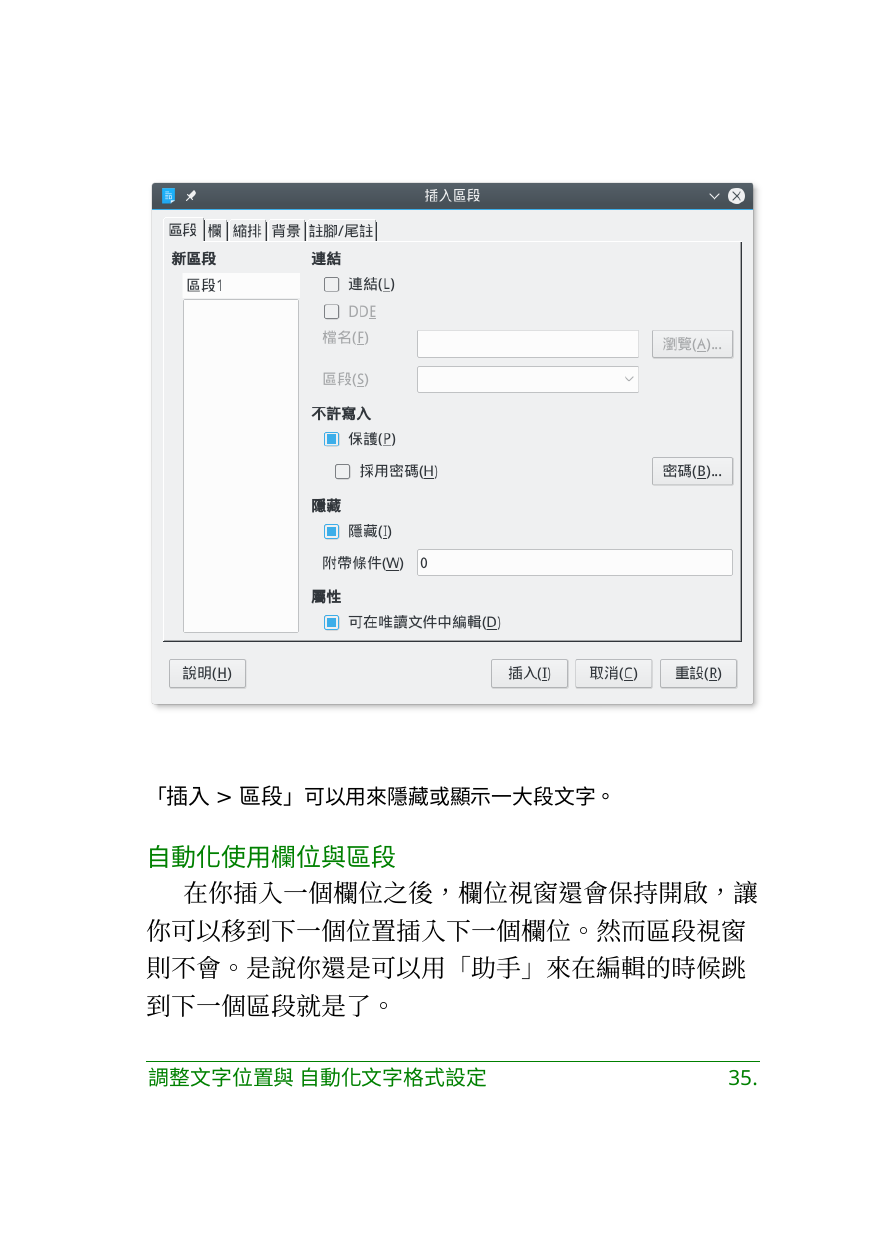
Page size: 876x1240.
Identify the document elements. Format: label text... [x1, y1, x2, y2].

picture [145, 177, 765, 716]
table_header [146, 146, 760, 177]
table_cell 「插入 > 區段」可以用來隱藏或顯示一大段文字。 [146, 775, 760, 810]
table_header [146, 716, 760, 775]
text 在你插入一個欄位之後，欄位視窗還會保持開啟，讓你可以移到下一個位置插入下一個欄位。然而區段視窗則不會。是說你還是可以用「助手」來在編輯的時候跳到下一個區段就是了。 [146, 872, 760, 1022]
subtitle 自動化使用欄位與區段 [146, 841, 760, 872]
